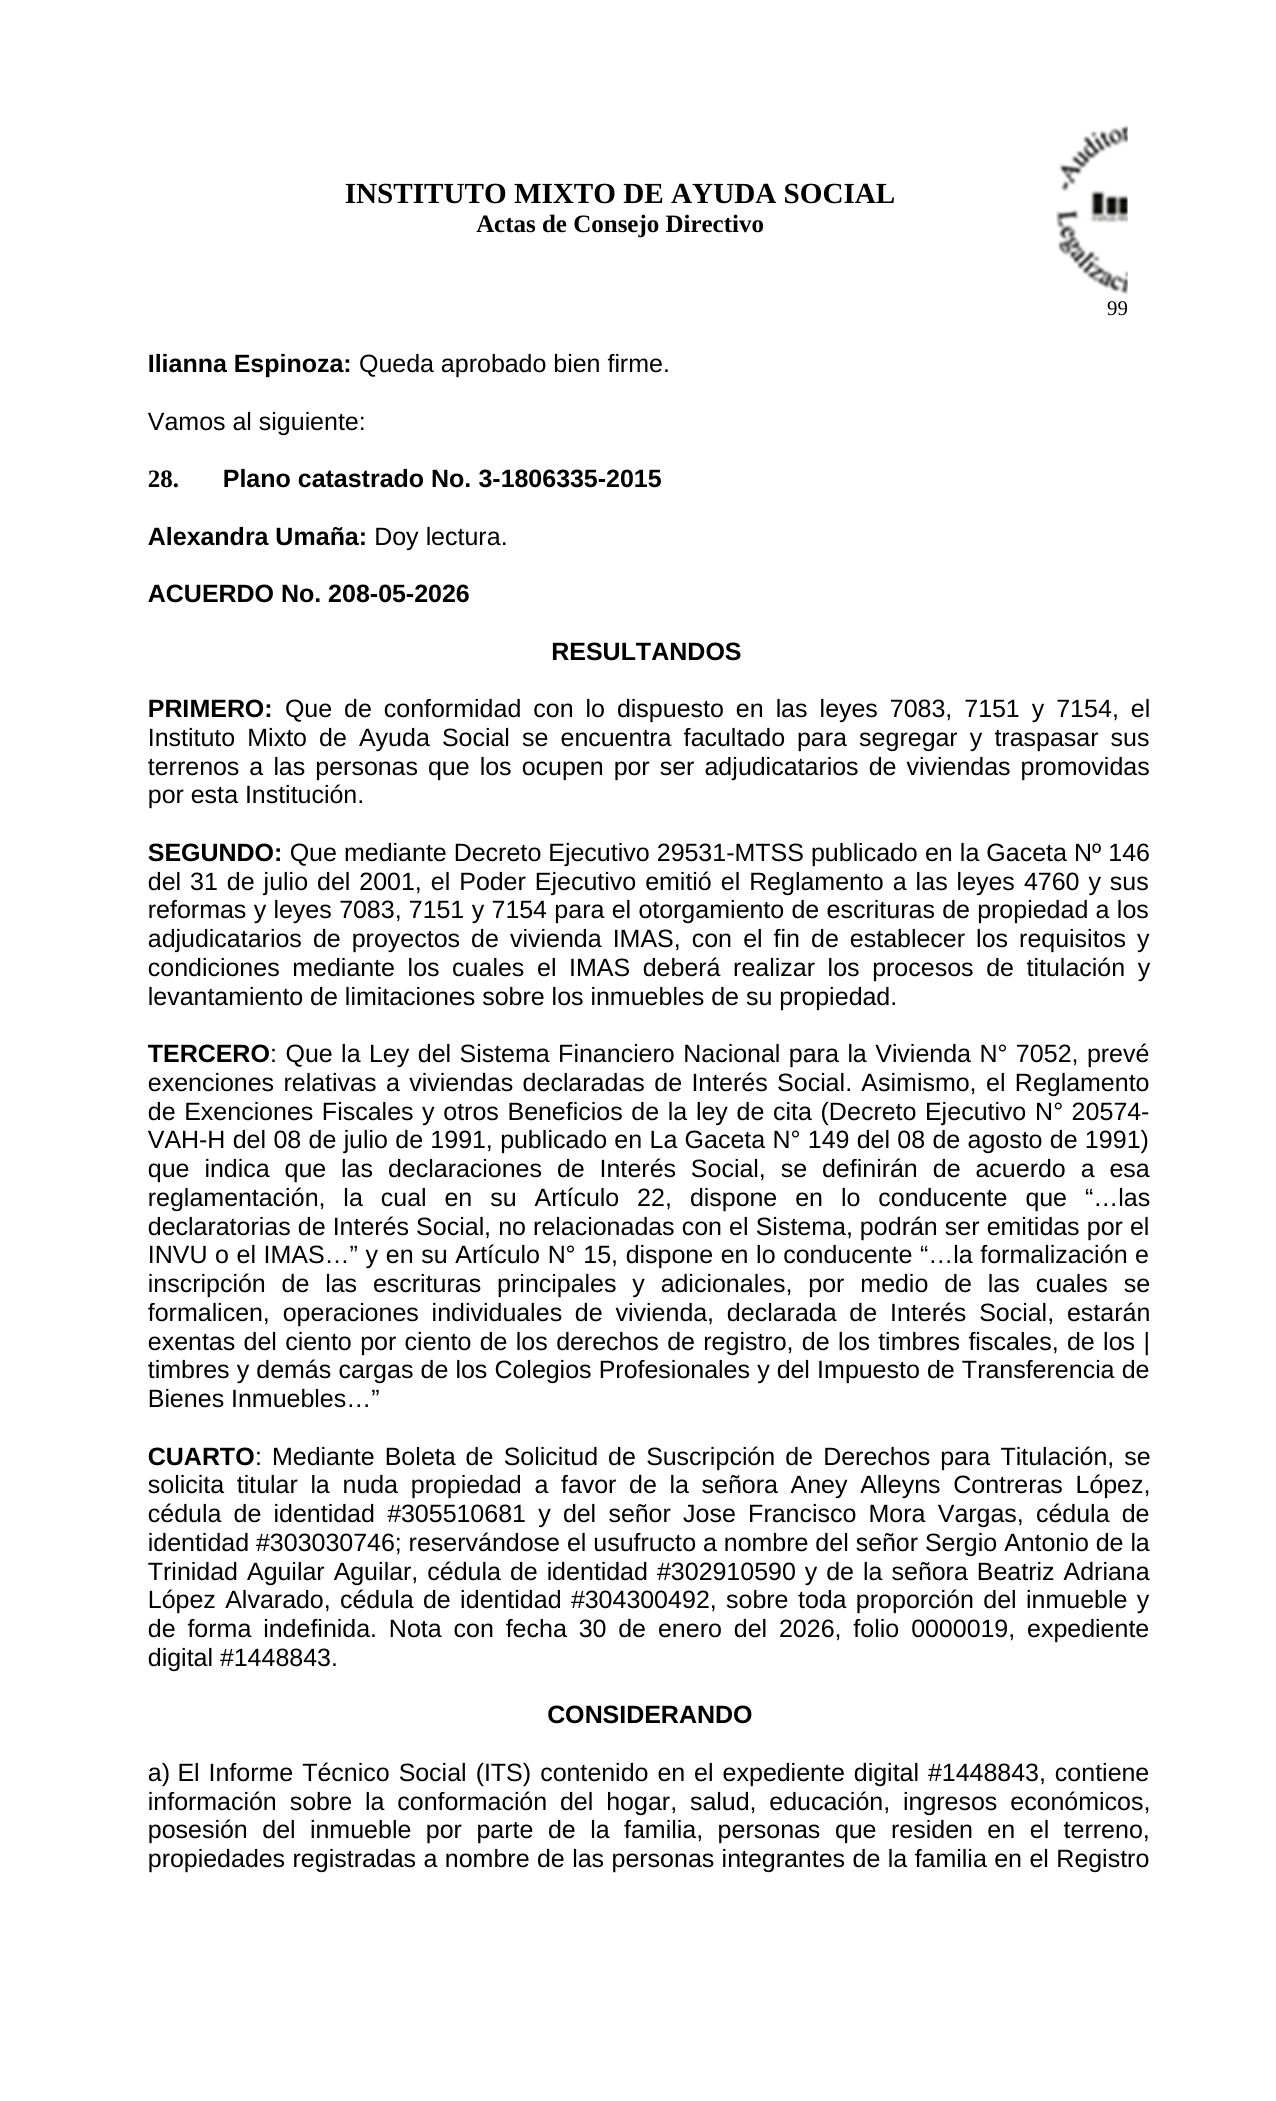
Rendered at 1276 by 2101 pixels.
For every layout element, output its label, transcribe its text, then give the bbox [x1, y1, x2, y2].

list Alexandra Umaña: Doy lectura. [148, 522, 1127, 551]
text TERCERO: Que la Ley del Sistema Financiero Nacional para la Vivienda N° 7052, prevé exenciones relativas a viviendas declaradas de Interés Social. Asimismo, el Reglamento de Exenciones Fiscales y otros Beneficios de la ley de cita (Decreto Ejecutivo N° 20574- VAH-H del 08 de julio de 1991, publicado en La Gaceta N° 149 del 08 de agosto de 1991) que indica que las declaraciones de Interés Social, se definirán de acuerdo a esa reglamentación, la cual en su Artículo 22, dispone en lo conducente que “…las declaratorias de Interés Social, no relacionadas con el Sistema, podrán ser emitidas por el INVU o el IMAS…” y en su Artículo N° 15, dispone en lo conducente “…la formalización e inscripción de las escrituras principales y adicionales, por medio de las cuales se formalicen, operaciones individuales de vivienda, declarada de Interés Social, estarán exentas del ciento por ciento de los derechos de registro, de los timbres fiscales, de los |timbres y demás cargas de los Colegios Profesionales y del Impuesto de Transferencia de Bienes Inmuebles…” [148, 1039, 1152, 1413]
text Ilianna Espinoza: Queda aprobado bien firme. [148, 349, 1136, 378]
list Plano catastrado No. 3-1806335-2015 [148, 464, 1127, 493]
list CONSIDERANDO [148, 1701, 1152, 1729]
text SEGUNDO: Que mediante Decreto Ejecutivo 29531-MTSS publicado en la Gaceta Nº 146 del 31 de julio del 2001, el Poder Ejecutivo emitió el Reglamento a las leyes 4760 y sus reformas y leyes 7083, 7151 y 7154 para el otorgamiento de escrituras de propiedad a los adjudicatarios de proyectos de vivienda IMAS, con el fin de establecer los requisitos y condiciones mediante los cuales el IMAS deberá realizar los procesos de titulación y levantamiento de limitaciones sobre los inmuebles de su propiedad. [148, 838, 1152, 1011]
text CUARTO: Mediante Boleta de Solicitud de Suscripción de Derechos para Titulación, se solicita titular la nuda propiedad a favor de la señora Aney Alleyns Contreras López, cédula de identidad #305510681 y del señor Jose Francisco Mora Vargas, cédula de identidad #303030746; reservándose el usufructo a nombre del señor Sergio Antonio de la Trinidad Aguilar Aguilar, cédula de identidad #302910590 y de la señora Beatriz Adriana López Alvarado, cédula de identidad #304300492, sobre toda proporción del inmueble y de forma indefinida. Nota con fecha 30 de enero del 2026, folio 0000019, expediente digital #1448843. [148, 1442, 1152, 1672]
text PRIMERO: Que de conformidad con lo dispuesto en las leyes 7083, 7151 y 7154, el Instituto Mixto de Ayuda Social se encuentra facultado para segregar y traspasar sus terrenos a las personas que los ocupen por ser adjudicatarios de viviendas promovidas por esta Institución. [148, 694, 1152, 809]
text RESULTANDOS [148, 637, 1152, 666]
text Vamos al siguiente: [148, 407, 1127, 435]
list El Informe Técnico Social (ITS) contenido en el expediente digital #1448843, contiene información sobre la conformación del hogar, salud, educación, ingresos económicos, posesión del inmueble por parte de la familia, personas que residen en el terreno, propiedades registradas a nombre de las personas integrantes de la familia en el Registro [148, 1758, 1152, 1873]
list ACUERDO No. 208-05-2026 [148, 579, 1127, 608]
